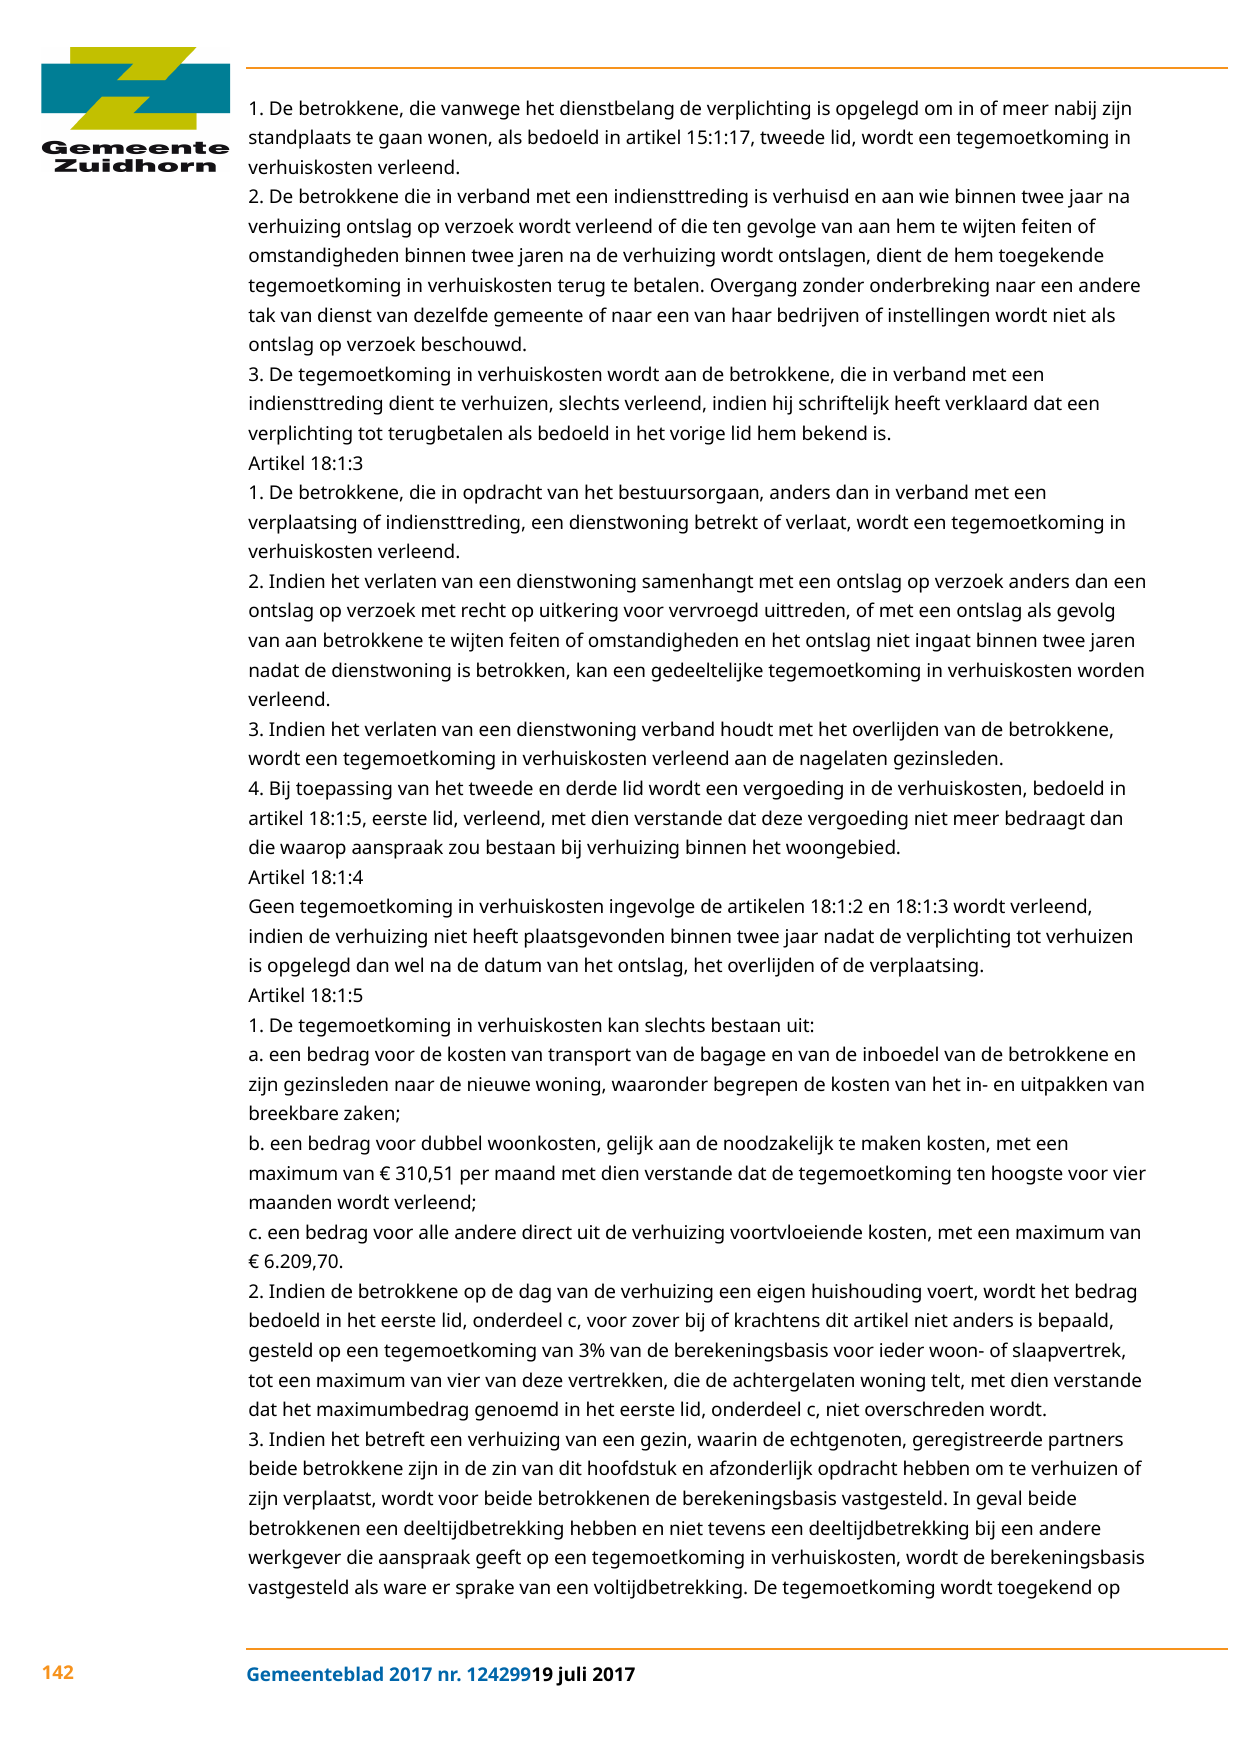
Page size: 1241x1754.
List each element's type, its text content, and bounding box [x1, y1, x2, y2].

text 3. Indien het verlaten van een dienstwoning verband houdt met het overlijden van de betrokkene, wordt een tegemoetkoming in verhuiskosten verleend aan de nagelaten gezinsleden. [248, 716, 1152, 771]
text 4. Bij toepassing van het tweede en derde lid wordt een vergoeding in de verhuiskosten, bedoeld in artikel 18:1:5, eerste lid, verleend, met dien verstande dat deze vergoeding niet meer bedraagt dan die waarop aanspraak zou bestaan bij verhuizing binnen het woongebied. [248, 775, 1152, 860]
text 2. Indien het verlaten van een dienstwoning samenhangt met een ontslag op verzoek anders dan een ontslag op verzoek met recht op uitkering voor vervroegd uittreden, of met een ontslag als gevolg van aan betrokkene te wijten feiten of omstandigheden en het ontslag niet ingaat binnen twee jaren nadat de dienstwoning is betrokken, kan een gedeeltelijke tegemoetkoming in verhuiskosten worden verleend. [248, 568, 1152, 712]
text 1. De tegemoetkoming in verhuiskosten kan slechts bestaan uit: [248, 1012, 1152, 1038]
text 1. De betrokkene, die in opdracht van het bestuursorgaan, anders dan in verband met een verplaatsing of indiensttreding, een dienstwoning betrekt of verlaat, wordt een tegemoetkoming in verhuiskosten verleend. [248, 479, 1152, 564]
text 1. De betrokkene, die vanwege het dienstbelang de verplichting is opgelegd om in of meer nabij zijn standplaats te gaan wonen, als bedoeld in artikel 15:1:17, tweede lid, wordt een tegemoetkoming in verhuiskosten verleend. [248, 95, 1152, 180]
picture [41, 47, 231, 172]
text 3. Indien het betreft een verhuizing van een gezin, waarin de echtgenoten, geregistreerde partners beide betrokkene zijn in de zin van dit hoofdstuk en afzonderlijk opdracht hebben om te verhuizen of zijn verplaatst, wordt voor beide betrokkenen de berekeningsbasis vastgesteld. In geval beide betrokkenen een deeltijdbetrekking hebben en niet tevens een deeltijdbetrekking bij een andere werkgever die aanspraak geeft op een tegemoetkoming in verhuiskosten, wordt de berekeningsbasis vastgesteld als ware er sprake van een voltijdbetrekking. De tegemoetkoming wordt toegekend op [248, 1426, 1152, 1600]
text b. een bedrag voor dubbel woonkosten, gelijk aan de noodzakelijk te maken kosten, met een maximum van € 310,51 per maand met dien verstande dat de tegemoetkoming ten hoogste voor vier maanden wordt verleend; [248, 1130, 1152, 1215]
text Geen tegemoetkoming in verhuiskosten ingevolge de artikelen 18:1:2 en 18:1:3 wordt verleend, indien de verhuizing niet heeft plaatsgevonden binnen twee jaar nadat de verplichting tot verhuizen is opgelegd dan wel na de datum van het ontslag, het overlijden of de verplaatsing. [248, 893, 1152, 978]
text Artikel 18:1:4 [248, 864, 1152, 890]
text c. een bedrag voor alle andere direct uit de verhuizing voortvloeiende kosten, met een maximum van € 6.209,70. [248, 1219, 1152, 1274]
text 2. De betrokkene die in verband met een indiensttreding is verhuisd en aan wie binnen twee jaar na verhuizing ontslag op verzoek wordt verleend of die ten gevolge van aan hem te wijten feiten of omstandigheden binnen twee jaren na de verhuizing wordt ontslagen, dient de hem toegekende tegemoetkoming in verhuiskosten terug te betalen. Overgang zonder onderbreking naar een andere tak van dienst van dezelfde gemeente of naar een van haar bedrijven of instellingen wordt niet als ontslag op verzoek beschouwd. [248, 183, 1152, 357]
text a. een bedrag voor de kosten van transport van de bagage en van de inboedel van de betrokkene en zijn gezinsleden naar de nieuwe woning, waaronder begrepen de kosten van het in- en uitpakken van breekbare zaken; [248, 1041, 1152, 1126]
text Artikel 18:1:5 [248, 982, 1152, 1008]
text 2. Indien de betrokkene op de dag van de verhuizing een eigen huishouding voert, wordt het bedrag bedoeld in het eerste lid, onderdeel c, voor zover bij of krachtens dit artikel niet anders is bepaald, gesteld op een tegemoetkoming van 3% van de berekeningsbasis voor ieder woon- of slaapvertrek, tot een maximum van vier van deze vertrekken, die de achtergelaten woning telt, met dien verstande dat het maximumbedrag genoemd in het eerste lid, onderdeel c, niet overschreden wordt. [248, 1278, 1152, 1422]
text 3. De tegemoetkoming in verhuiskosten wordt aan de betrokkene, die in verband met een indiensttreding dient te verhuizen, slechts verleend, indien hij schriftelijk heeft verklaard dat een verplichting tot terugbetalen als bedoeld in het vorige lid hem bekend is. [248, 361, 1152, 446]
text Artikel 18:1:3 [248, 450, 1152, 476]
